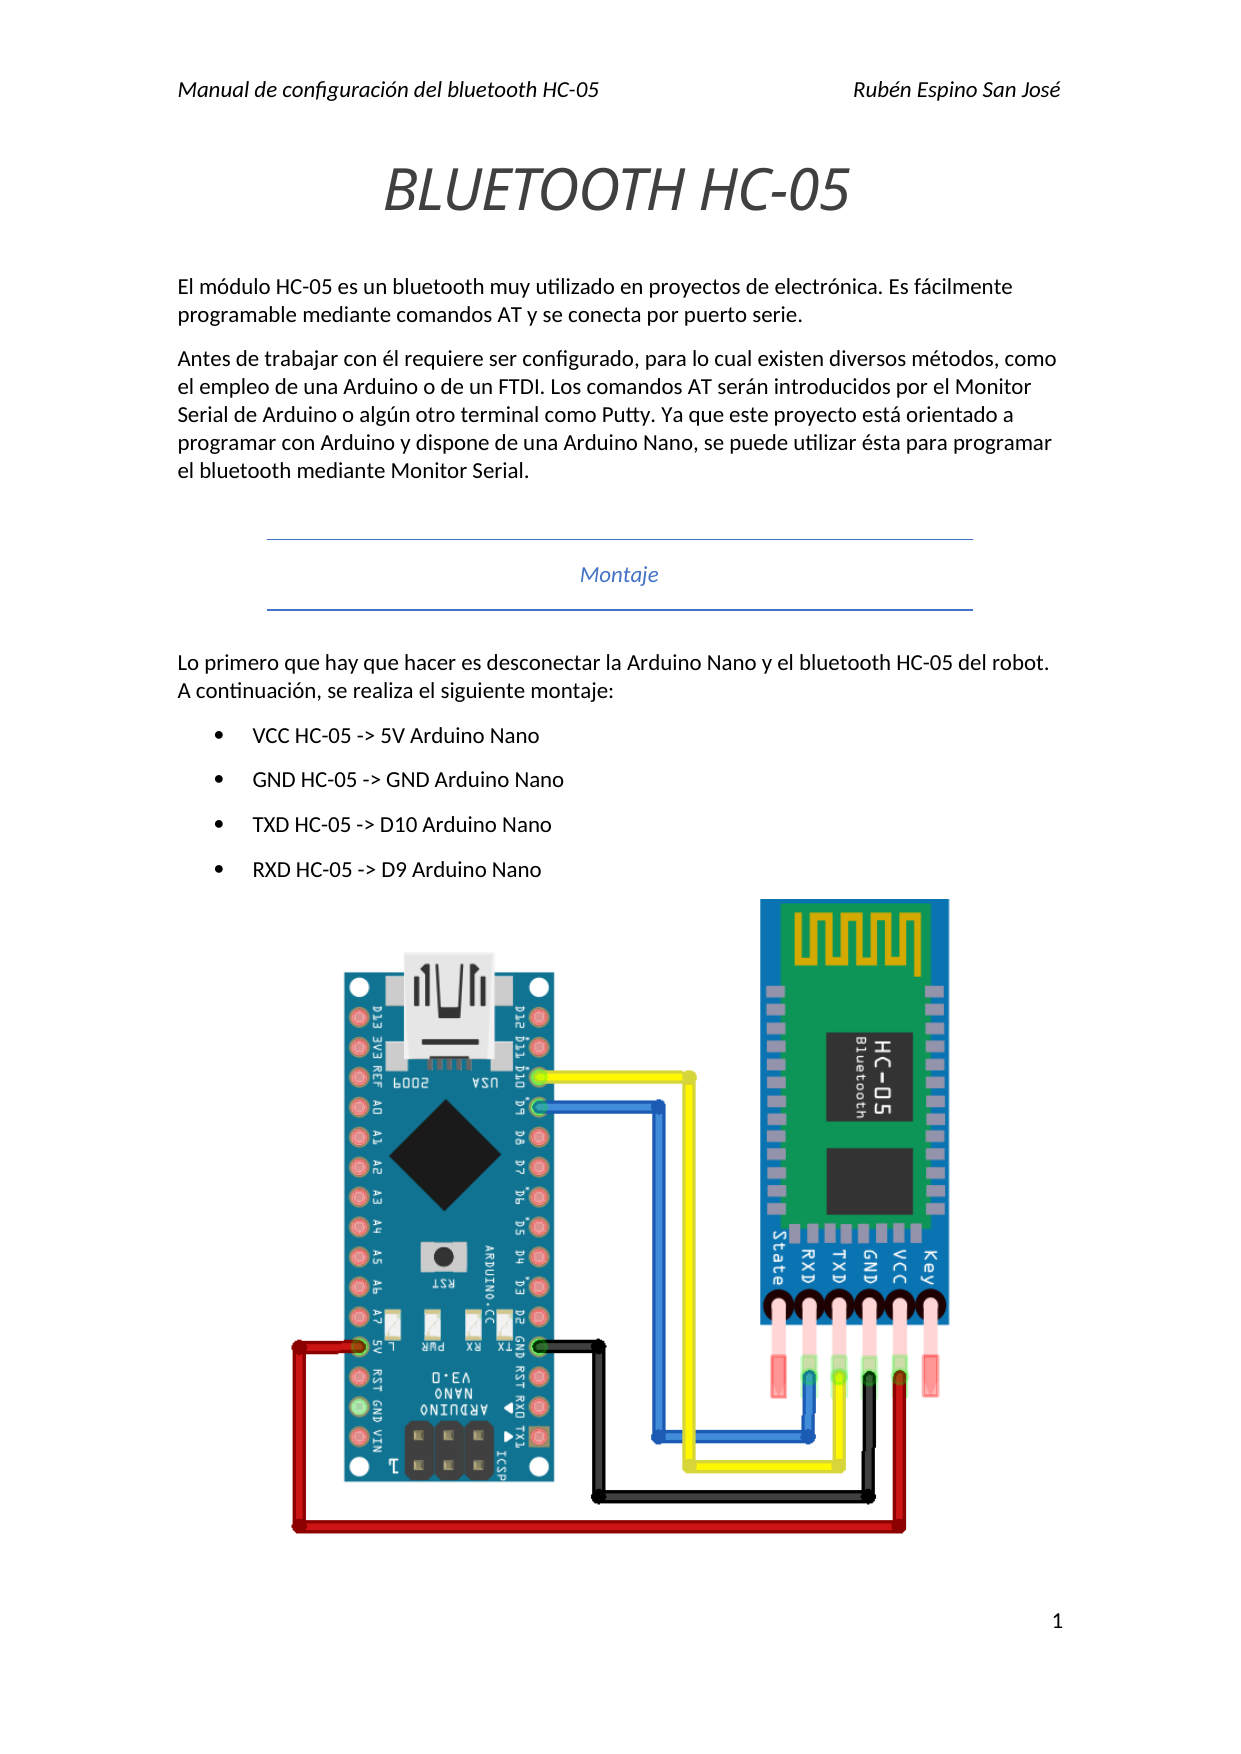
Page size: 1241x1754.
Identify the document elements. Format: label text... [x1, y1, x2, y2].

list GND HC-05 -> GND Arduino Nano [215, 765, 1063, 793]
text Antes de trabajar con él requiere ser configurado, para lo cual existen diversos métodos, como el empleo de una Arduino o de un FTDI. Los comandos AT serán introducidos por el Monitor Serial de Arduino o algún otro terminal como Putty. Ya que este proyecto está orientado a programar con Arduino y dispone de una Arduino Nano, se puede utilizar ésta para programar el bluetooth mediante Monitor Serial. [177, 344, 1063, 484]
text El módulo HC-05 es un bluetooth muy utilizado en proyectos de electrónica. Es fácilmente programable mediante comandos AT y se conecta por puerto serie. [177, 272, 1063, 328]
list VCC HC-05 -> 5V Arduino Nano [215, 721, 1063, 749]
list RXD HC-05 -> D9 Arduino Nano [215, 855, 1063, 883]
text BLUETOOTH HC-05 [177, 148, 1063, 227]
list TXD HC-05 -> D10 Arduino Nano [215, 810, 1063, 838]
text Lo primero que hay que hacer es desconectar la Arduino Nano y el bluetooth HC-05 del robot. A continuación, se realiza el siguiente montaje: [177, 648, 1063, 704]
text Montaje [267, 540, 973, 609]
